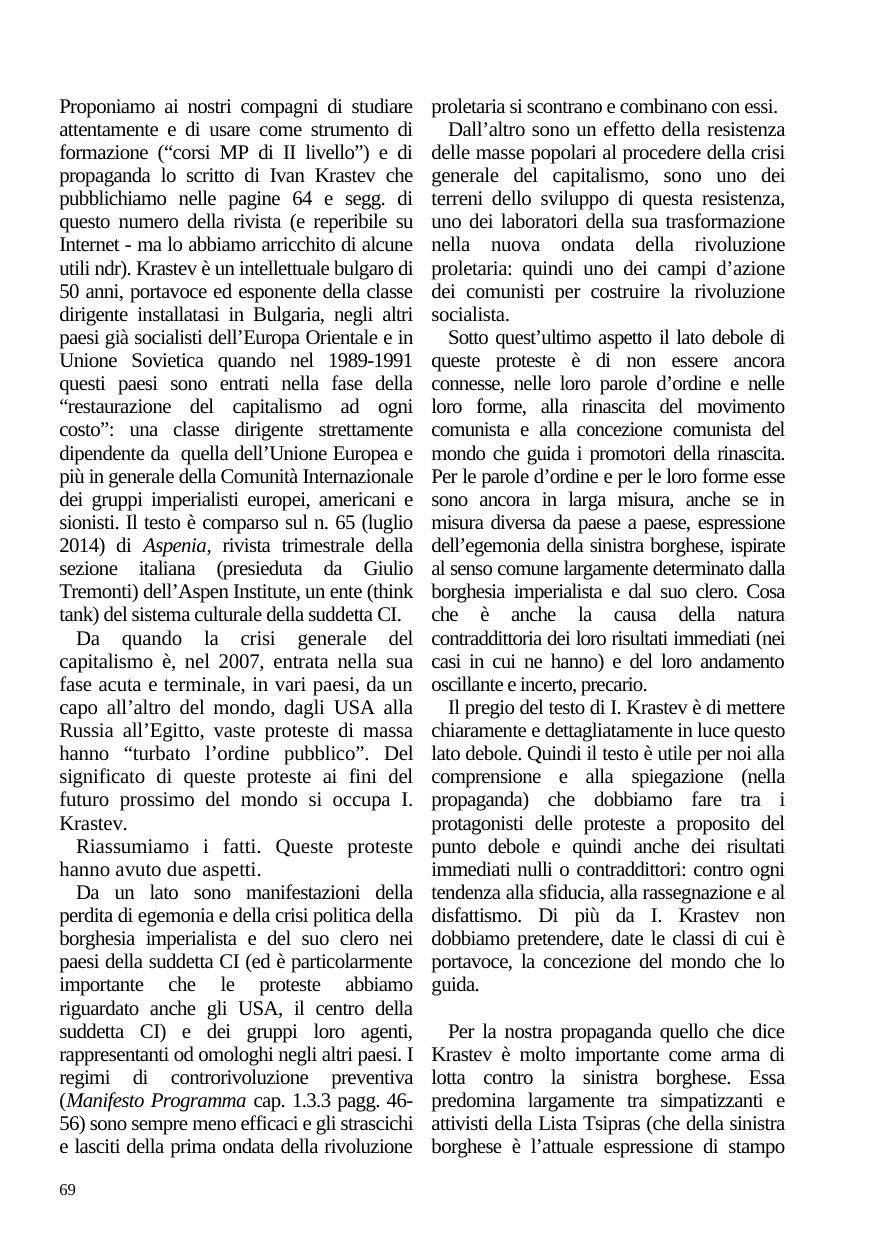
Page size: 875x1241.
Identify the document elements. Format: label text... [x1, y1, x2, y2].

text proletaria si scontrano e combinano con essi. [431, 94, 786, 118]
text Da quando la crisi generale del capitalismo è, nel 2007, entrata nella sua fase acuta e terminale, in vari paesi, da un capo all’altro del mondo, dagli USA alla Russia all’Egitto, vaste proteste di massa hanno “turbato l’ordine pubblico”. Del significato di queste proteste ai fini del futuro prossimo del mondo si occupa I. Krastev. [59, 626, 413, 834]
text Proponiamo ai nostri compagni di studiare attentamente e di usare come strumento di formazione (“corsi MP di II livello”) e di propaganda lo scritto di Ivan Krastev che pubblichiamo nelle pagine 64 e segg. di questo numero della rivista (e reperibile su Internet - ma lo abbiamo arricchito di alcune utili ndr). Krastev è un intellettuale bulgaro di 50 anni, portavoce ed esponente della classe dirigente installatasi in Bulgaria, negli altri paesi già socialisti dell’Europa Orientale e in Unione Sovietica quando nel 1989-1991 questi paesi sono entrati nella fase della “restaurazione del capitalismo ad ogni costo”: una classe dirigente strettamente dipendente da quella dell’Unione Europea e più in generale della Comunità Internazionale dei gruppi imperialisti europei, americani e sionisti. Il testo è comparso sul n. 65 (luglio 2014) di Aspenia, rivista trimestrale della sezione italiana (presieduta da Giulio Tremonti) dell’Aspen Institute, un ente (think tank) del sistema culturale della suddetta CI. [59, 94, 413, 626]
text Per la nostra propaganda quello che dice Krastev è molto importante come arma di lotta contro la sinistra borghese. Essa predomina largamente tra simpatizzanti e attivisti della Lista Tsipras (che della sinistra borghese è l’attuale espressione di stampo [431, 1019, 786, 1158]
text Dall’altro sono un effetto della resistenza delle masse popolari al procedere della crisi generale del capitalismo, sono uno dei terreni dello sviluppo di questa resistenza, uno dei laboratori della sua trasformazione nella nuova ondata della rivoluzione proletaria: quindi uno dei campi d’azione dei comunisti per costruire la rivoluzione socialista. [431, 118, 786, 326]
text Sotto quest’ultimo aspetto il lato debole di queste proteste è di non essere ancora connesse, nelle loro parole d’ordine e nelle loro forme, alla rinascita del movimento comunista e alla concezione comunista del mondo che guida i promotori della rinascita. Per le parole d’ordine e per le loro forme esse sono ancora in larga misura, anche se in misura diversa da paese a paese, espressione dell’egemonia della sinistra borghese, ispirate al senso comune largamente determinato dalla borghesia imperialista e dal suo clero. Cosa che è anche la causa della natura contraddittoria dei loro risultati immediati (nei casi in cui ne hanno) e del loro andamento oscillante e incerto, precario. [431, 326, 786, 696]
text Da un lato sono manifestazioni della perdita di egemonia e della crisi politica della borghesia imperialista e del suo clero nei paesi della suddetta CI (ed è particolarmente importante che le proteste abbiamo riguardato anche gli USA, il centro della suddetta CI) e dei gruppi loro agenti, rappresentanti od omologhi negli altri paesi. I regimi di controrivoluzione preventiva (Manifesto Programma cap. 1.3.3 pagg. 46-56) sono sempre meno efficaci e gli strascichi e lasciti della prima ondata della rivoluzione [59, 881, 413, 1158]
text Il pregio del testo di I. Krastev è di mettere chiaramente e dettagliatamente in luce questo lato debole. Quindi il testo è utile per noi alla comprensione e alla spiegazione (nella propaganda) che dobbiamo fare tra i protagonisti delle proteste a proposito del punto debole e quindi anche dei risultati immediati nulli o contraddittori: contro ogni tendenza alla sfiducia, alla rassegnazione e al disfattismo. Di più da I. Krastev non dobbiamo pretendere, date le classi di cui è portavoce, la concezione del mondo che lo guida. [431, 696, 786, 996]
text Riassumiamo i fatti. Queste proteste hanno avuto due aspetti. [59, 834, 413, 881]
